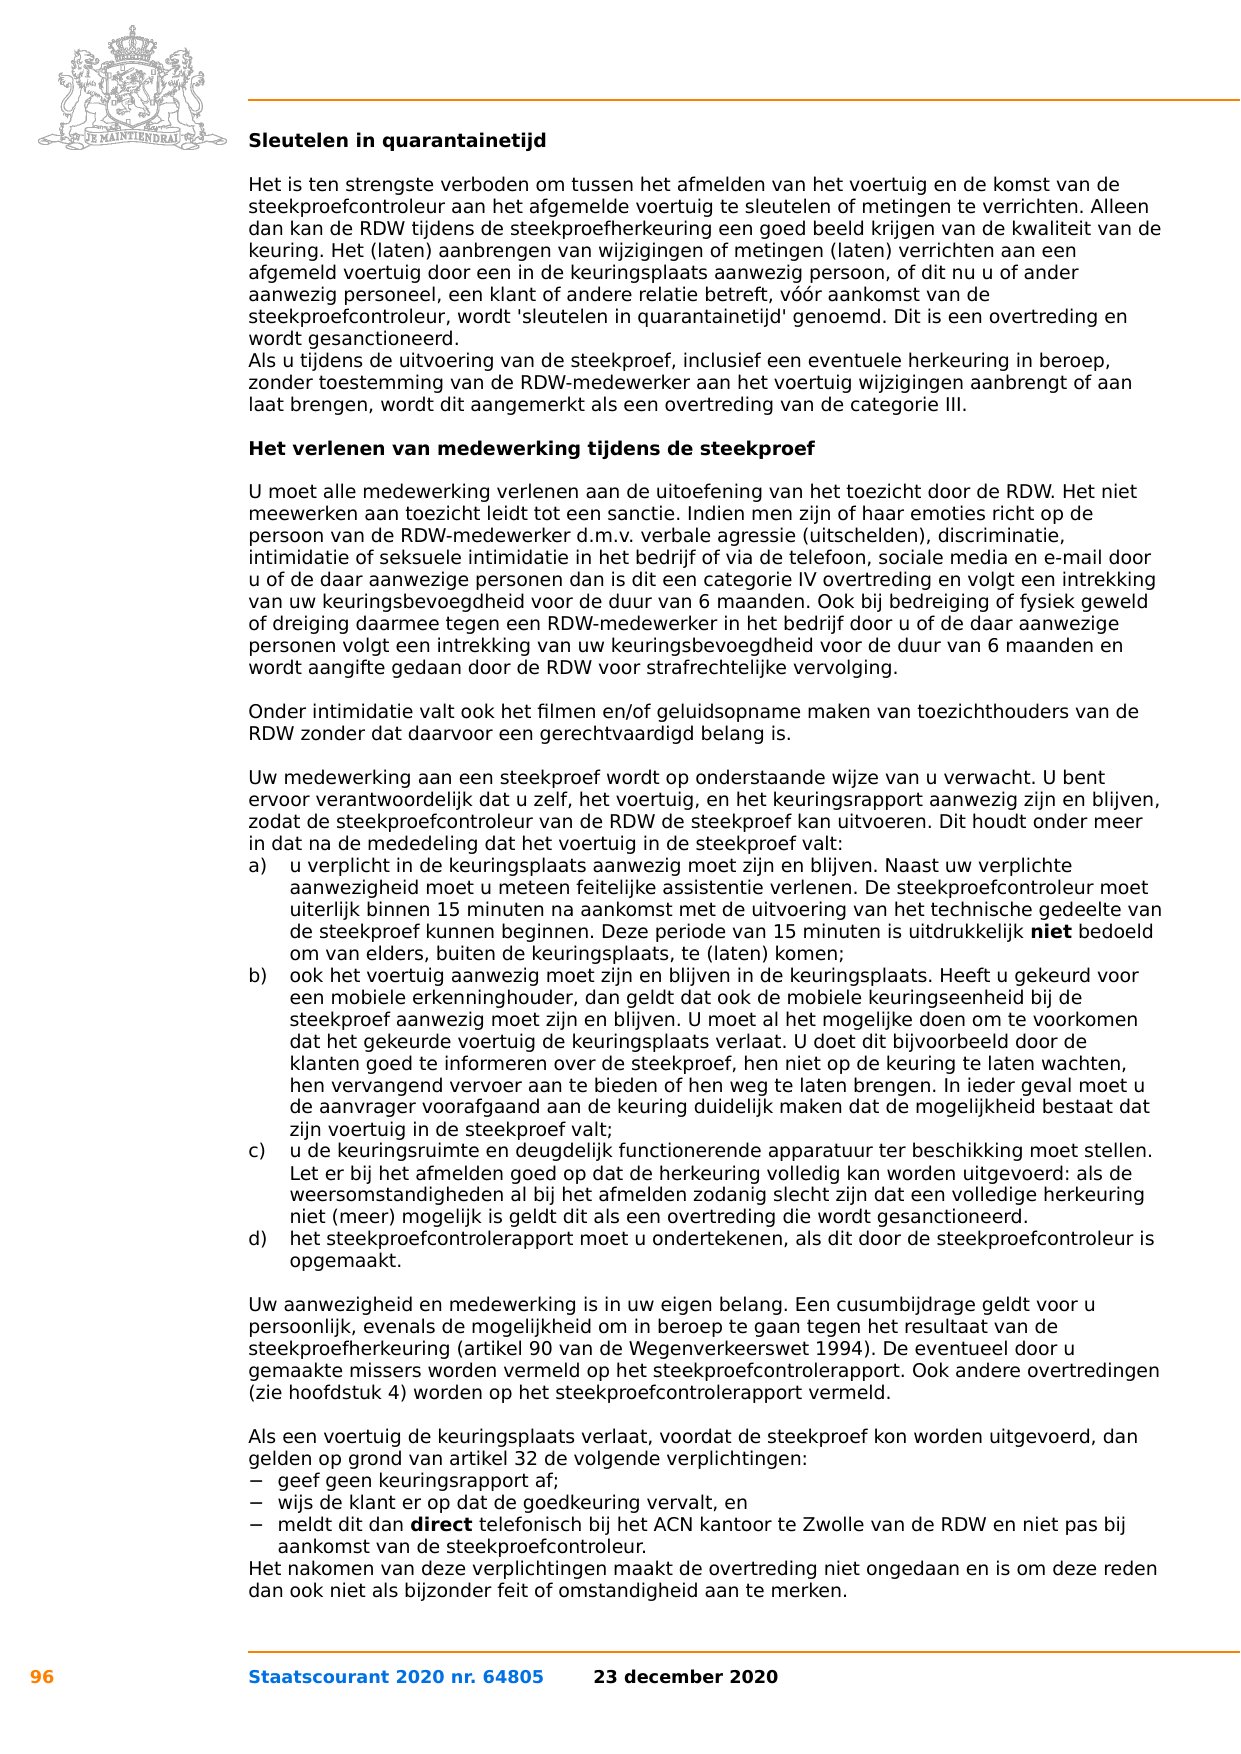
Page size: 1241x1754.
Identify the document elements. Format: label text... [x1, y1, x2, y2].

text b) ook het voertuig aanwezig moet zijn en blijven in de keuringsplaats. Heeft u gekeurd voor een mobiele erkenninghouder, dan geldt dat ook de mobiele keuringseenheid bij de steekproef aanwezig moet zijn en blijven. U moet al het mogelijke doen om te voorkomen dat het gekeurde voertuig de keuringsplaats verlaat. U doet dit bijvoorbeeld door de klanten goed te informeren over de steekproef, hen niet op de keuring te laten wachten, hen vervangend vervoer aan te bieden of hen weg te laten brengen. In ieder geval moet u de aanvrager voorafgaand aan de keuring duidelijk maken dat de mogelijkheid bestaat dat zijn voertuig in de steekproef valt; [248, 964, 1163, 1140]
subtitle Sleutelen in quarantainetijd [248, 130, 1163, 152]
text − geef geen keuringsrapport af; [248, 1470, 1163, 1492]
text − meldt dit dan direct telefonisch bij het ACN kantoor te Zwolle van de RDW en niet pas bij aankomst van de steekproefcontroleur. [248, 1514, 1163, 1558]
text a) u verplicht in de keuringsplaats aanwezig moet zijn en blijven. Naast uw verplichte aanwezigheid moet u meteen feitelijke assistentie verlenen. De steekproefcontroleur moet uiterlijk binnen 15 minuten na aankomst met de uitvoering van het technische gedeelte van de steekproef kunnen beginnen. Deze periode van 15 minuten is uitdrukkelijk niet bedoeld om van elders, buiten de keuringsplaats, te (laten) komen; [248, 855, 1163, 964]
subtitle Het verlenen van medewerking tijdens de steekproef [248, 437, 1163, 459]
text Als u tijdens de uitvoering van de steekproef, inclusief een eventuele herkeuring in beroep, zonder toestemming van de RDW-medewerker aan het voertuig wijzigingen aanbrengt of aan laat brengen, wordt dit aangemerkt als een overtreding van de categorie III. [248, 349, 1163, 416]
text Het is ten strengste verboden om tussen het afmelden van het voertuig en de komst van de steekproefcontroleur aan het afgemelde voertuig te sleutelen of metingen te verrichten. Alleen dan kan de RDW tijdens de steekproefherkeuring een goed beeld krijgen van de kwaliteit van de keuring. Het (laten) aanbrengen van wijzigingen of metingen (laten) verrichten aan een afgemeld voertuig door een in de keuringsplaats aanwezig persoon, of dit nu u of ander aanwezig personeel, een klant of andere relatie betreft, vóór aankomst van de steekproefcontroleur, wordt 'sleutelen in quarantainetijd' genoemd. Dit is een overtreding en wordt gesanctioneerd. [248, 174, 1163, 349]
text − wijs de klant er op dat de goedkeuring vervalt, en [248, 1492, 1163, 1514]
text Uw medewerking aan een steekproef wordt op onderstaande wijze van u verwacht. U bent ervoor verantwoordelijk dat u zelf, het voertuig, en het keuringsrapport aanwezig zijn en blijven, zodat de steekproefcontroleur van de RDW de steekproef kan uitvoeren. Dit houdt onder meer in dat na de mededeling dat het voertuig in de steekproef valt: [248, 767, 1163, 855]
text Het nakomen van deze verplichtingen maakt de overtreding niet ongedaan en is om deze reden dan ook niet als bijzonder feit of omstandigheid aan te merken. [248, 1558, 1163, 1602]
text Als een voertuig de keuringsplaats verlaat, voordat de steekproef kon worden uitgevoerd, dan gelden op grond van artikel 32 de volgende verplichtingen: [248, 1426, 1163, 1470]
text Uw aanwezigheid en medewerking is in uw eigen belang. Een cusumbijdrage geldt voor u persoonlijk, evenals de mogelijkheid om in beroep te gaan tegen het resultaat van de steekproefherkeuring (artikel 90 van de Wegenverkeerswet 1994). De eventueel door u gemaakte missers worden vermeld op het steekproefcontrolerapport. Ook andere overtredingen (zie hoofdstuk 4) worden op het steekproefcontrolerapport vermeld. [248, 1294, 1163, 1404]
text U moet alle medewerking verlenen aan de uitoefening van het toezicht door de RDW. Het niet meewerken aan toezicht leidt tot een sanctie. Indien men zijn of haar emoties richt op de persoon van de RDW-medewerker d.m.v. verbale agressie (uitschelden), discriminatie, intimidatie of seksuele intimidatie in het bedrijf of via de telefoon, sociale media en e-mail door u of de daar aanwezige personen dan is dit een categorie IV overtreding en volgt een intrekking van uw keuringsbevoegdheid voor de duur van 6 maanden. Ook bij bedreiging of fysiek geweld of dreiging daarmee tegen een RDW-medewerker in het bedrijf door u of de daar aanwezige personen volgt een intrekking van uw keuringsbevoegdheid voor de duur van 6 maanden en wordt aangifte gedaan door de RDW voor strafrechtelijke vervolging. [248, 481, 1163, 679]
text Onder intimidatie valt ook het filmen en/of geluidsopname maken van toezichthouders van de RDW zonder dat daarvoor een gerechtvaardigd belang is. [248, 701, 1163, 745]
text c) u de keuringsruimte en deugdelijk functionerende apparatuur ter beschikking moet stellen. Let er bij het afmelden goed op dat de herkeuring volledig kan worden uitgevoerd: als de weersomstandigheden al bij het afmelden zodanig slecht zijn dat een volledige herkeuring niet (meer) mogelijk is geldt dit als een overtreding die wordt gesanctioneerd. [248, 1140, 1163, 1228]
text d) het steekproefcontrolerapport moet u ondertekenen, als dit door de steekproefcontroleur is opgemaakt. [248, 1228, 1163, 1272]
picture [38, 25, 227, 150]
